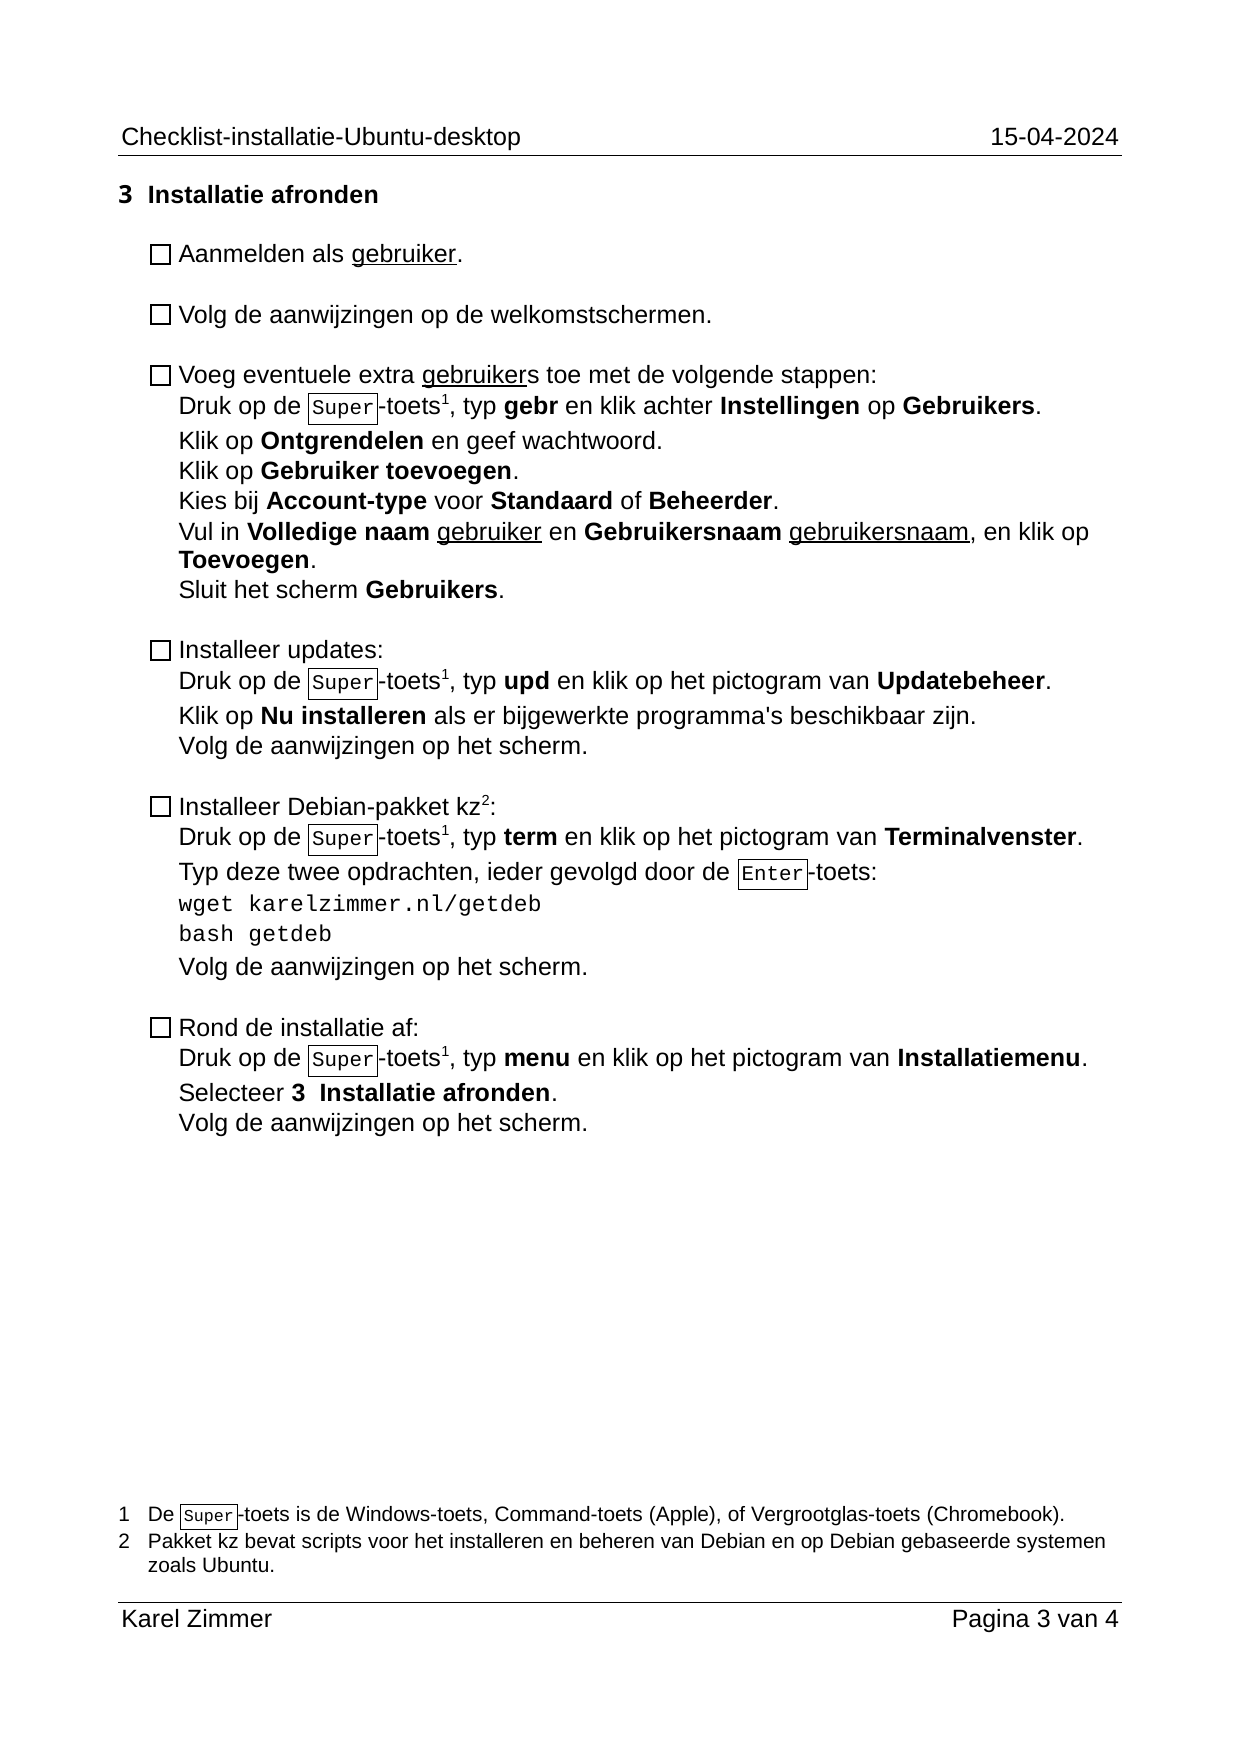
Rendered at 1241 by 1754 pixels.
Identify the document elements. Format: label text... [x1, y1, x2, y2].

table_cell [142, 731, 177, 761]
table_cell [118, 922, 142, 952]
table_cell [118, 1078, 142, 1108]
table_cell [177, 982, 1122, 1012]
table_cell [118, 791, 142, 822]
table_cell Kies bij Account-type voor Standaard of Beheerder. [177, 486, 1122, 516]
table_cell [142, 516, 177, 575]
table_header [118, 239, 142, 269]
table_cell [118, 425, 142, 456]
table_cell [142, 300, 177, 330]
table_cell [118, 486, 142, 516]
table_cell [142, 922, 177, 952]
table_cell [118, 761, 142, 791]
table_cell [118, 952, 142, 982]
table_cell [118, 822, 142, 856]
table_cell [177, 330, 1122, 360]
table_cell [142, 1043, 177, 1078]
table_cell [118, 391, 142, 425]
table_cell [142, 666, 177, 700]
table_cell [118, 269, 142, 300]
table_cell [118, 575, 142, 605]
table_cell [118, 891, 142, 922]
table_cell [118, 1108, 142, 1138]
table_cell [142, 791, 177, 822]
table_cell [142, 761, 177, 791]
table_cell [142, 700, 177, 731]
table_cell [177, 269, 1122, 300]
table_cell [142, 1013, 177, 1043]
table_cell Typ deze twee opdrachten, ieder gevolgd door de Enter-toets: [177, 856, 1122, 891]
table_cell [142, 635, 177, 666]
table_cell [142, 425, 177, 456]
table_cell [177, 605, 1122, 635]
table_cell Druk op de Super-toets1, typ upd en klik op het pictogram van Updatebeheer. [177, 666, 1122, 700]
table_cell wget karelzimmer.nl/getdeb [177, 891, 1122, 922]
table_cell [118, 456, 142, 486]
table_cell [118, 700, 142, 731]
table_cell Klik op Nu installeren als er bijgewerkte programma's beschikbaar zijn. [177, 700, 1122, 731]
table_cell Rond de installatie af: [177, 1013, 1122, 1043]
table_cell [118, 982, 142, 1012]
table_cell [142, 1078, 177, 1108]
table_cell [118, 300, 142, 330]
table_cell Klik op Ontgrendelen en geef wachtwoord. [177, 425, 1122, 456]
table_cell [142, 391, 177, 425]
table_cell Installeer Debian-pakket kz: [177, 791, 1122, 822]
table_cell [118, 731, 142, 761]
table_cell Selecteer 3 Installatie afronden. [177, 1078, 1122, 1108]
table_cell [142, 982, 177, 1012]
table_cell [142, 360, 177, 391]
table_cell Klik op Gebruiker toevoegen. [177, 456, 1122, 486]
table_cell [142, 952, 177, 982]
table_cell [142, 891, 177, 922]
table_cell [118, 516, 142, 575]
table_cell Volg de aanwijzingen op het scherm. [177, 731, 1122, 761]
table_cell Sluit het scherm Gebruikers. [177, 575, 1122, 605]
table_cell [118, 360, 142, 391]
table_cell [118, 1013, 142, 1043]
table_cell Vul in Volledige naam gebruiker en Gebruikersnaam gebruikersnaam, en klik op Toevoegen. [177, 516, 1122, 575]
table_cell Volg de aanwijzingen op het scherm. [177, 1108, 1122, 1138]
table_cell Druk op de Super-toets, typ gebr en klik achter Instellingen op Gebruikers. [177, 391, 1122, 425]
table_cell Druk op de Super-toets1, typ term en klik op het pictogram van Terminalvenster. [177, 822, 1122, 856]
table_cell bash getdeb [177, 922, 1122, 952]
list Installatie afronden [118, 177, 1122, 211]
table_cell Druk op de Super-toets1, typ menu en klik op het pictogram van Installatiemenu. [177, 1043, 1122, 1078]
table_cell [142, 330, 177, 360]
table_cell Volg de aanwijzingen op het scherm. [177, 952, 1122, 982]
table_cell [118, 330, 142, 360]
table_cell [142, 575, 177, 605]
table_cell [118, 856, 142, 891]
table_cell Volg de aanwijzingen op de welkomstschermen. [177, 300, 1122, 330]
table_cell [142, 822, 177, 856]
table_cell [118, 635, 142, 666]
table_cell [142, 856, 177, 891]
table_header [142, 239, 177, 269]
table_cell [142, 1108, 177, 1138]
table_cell [118, 605, 142, 635]
table_cell [118, 666, 142, 700]
table_cell [142, 269, 177, 300]
table_cell [142, 605, 177, 635]
table_cell Installeer updates: [177, 635, 1122, 666]
table_cell [142, 456, 177, 486]
table_cell [177, 761, 1122, 791]
table_header Aanmelden als gebruiker. [177, 239, 1122, 269]
table_cell [142, 486, 177, 516]
table_cell Voeg eventuele extra gebruikers toe met de volgende stappen: [177, 360, 1122, 391]
table_cell [118, 1043, 142, 1078]
